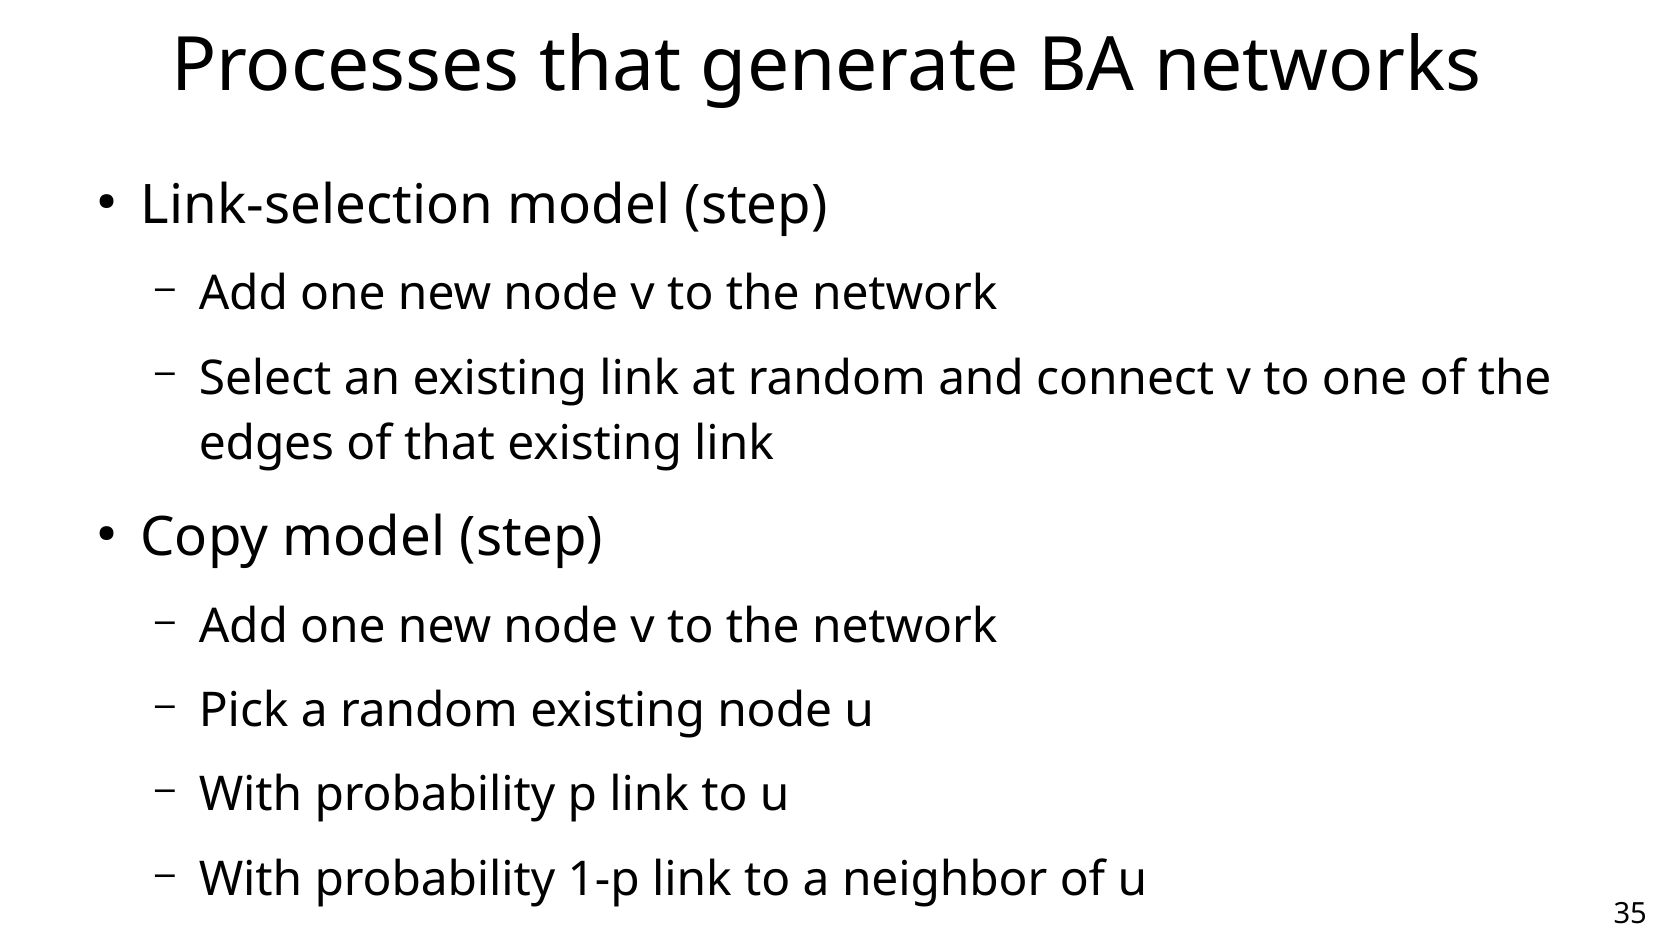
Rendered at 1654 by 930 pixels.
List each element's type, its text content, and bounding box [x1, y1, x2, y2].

list Link-selection model (step) Add one new node v to the network Select an existing link at random and connect v to one of the edges of that existing link Copy model (step) Add one new node v to the network Pick a random existing node u With probability p link to u With probability 1-p link to a neighbor of u [82, 165, 1571, 916]
title Processes that generate BA networks [82, 1, 1571, 120]
